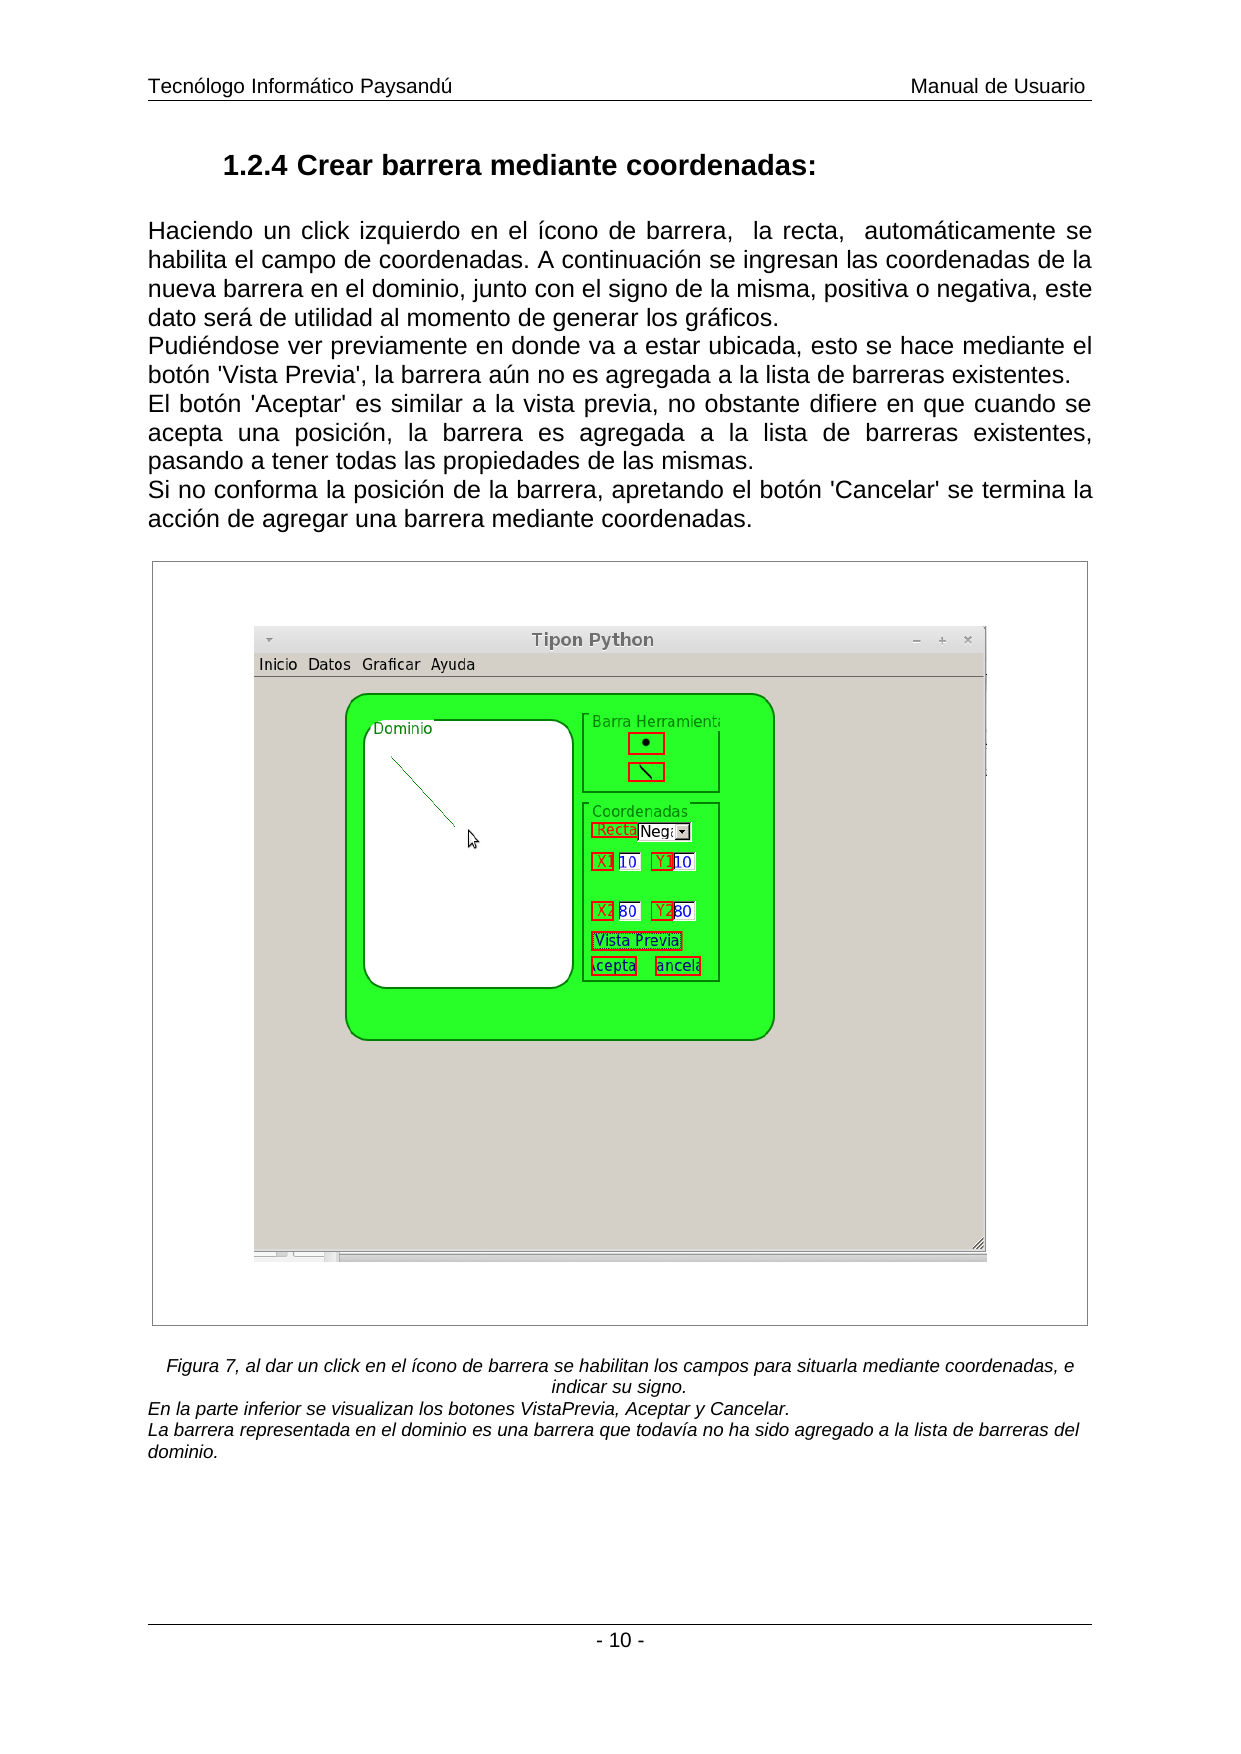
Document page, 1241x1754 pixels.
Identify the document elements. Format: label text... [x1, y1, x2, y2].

text El botón 'Aceptar' es similar a la vista previa, no obstante difiere en que cuando se acepta una posición, la barrera es agregada a la lista de barreras existentes, pasando a tener todas las propiedades de las mismas. [148, 389, 1092, 475]
text Si no conforma la posición de la barrera, apretando el botón 'Cancelar' se termina la acción de agregar una barrera mediante coordenadas. [148, 475, 1092, 532]
text En la parte inferior se visualizan los botones VistaPrevia, Aceptar y Cancelar. [148, 1398, 1092, 1419]
text Haciendo un click izquierdo en el ícono de barrera, la recta, automáticamente se habilita el campo de coordenadas. A continuación se ingresan las coordenadas de la nueva barrera en el dominio, junto con el signo de la misma, positiva o negativa, este dato será de utilidad al momento de generar los gráficos. [148, 216, 1092, 331]
text Pudiéndose ver previamente en donde va a estar ubicada, esto se hace mediante el botón 'Vista Previa', la barrera aún no es agregada a la lista de barreras existentes. [148, 331, 1092, 389]
subtitle Crear barrera mediante coordenadas: [223, 148, 1092, 181]
text Figura 7, al dar un click en el ícono de barrera se habilitan los campos para situarla mediante coordenadas, e indicar su signo. [148, 1354, 1092, 1398]
text La barrera representada en el dominio es una barrera que todavía no ha sido agregado a la lista de barreras del dominio. [148, 1419, 1092, 1462]
picture [153, 562, 1087, 1325]
